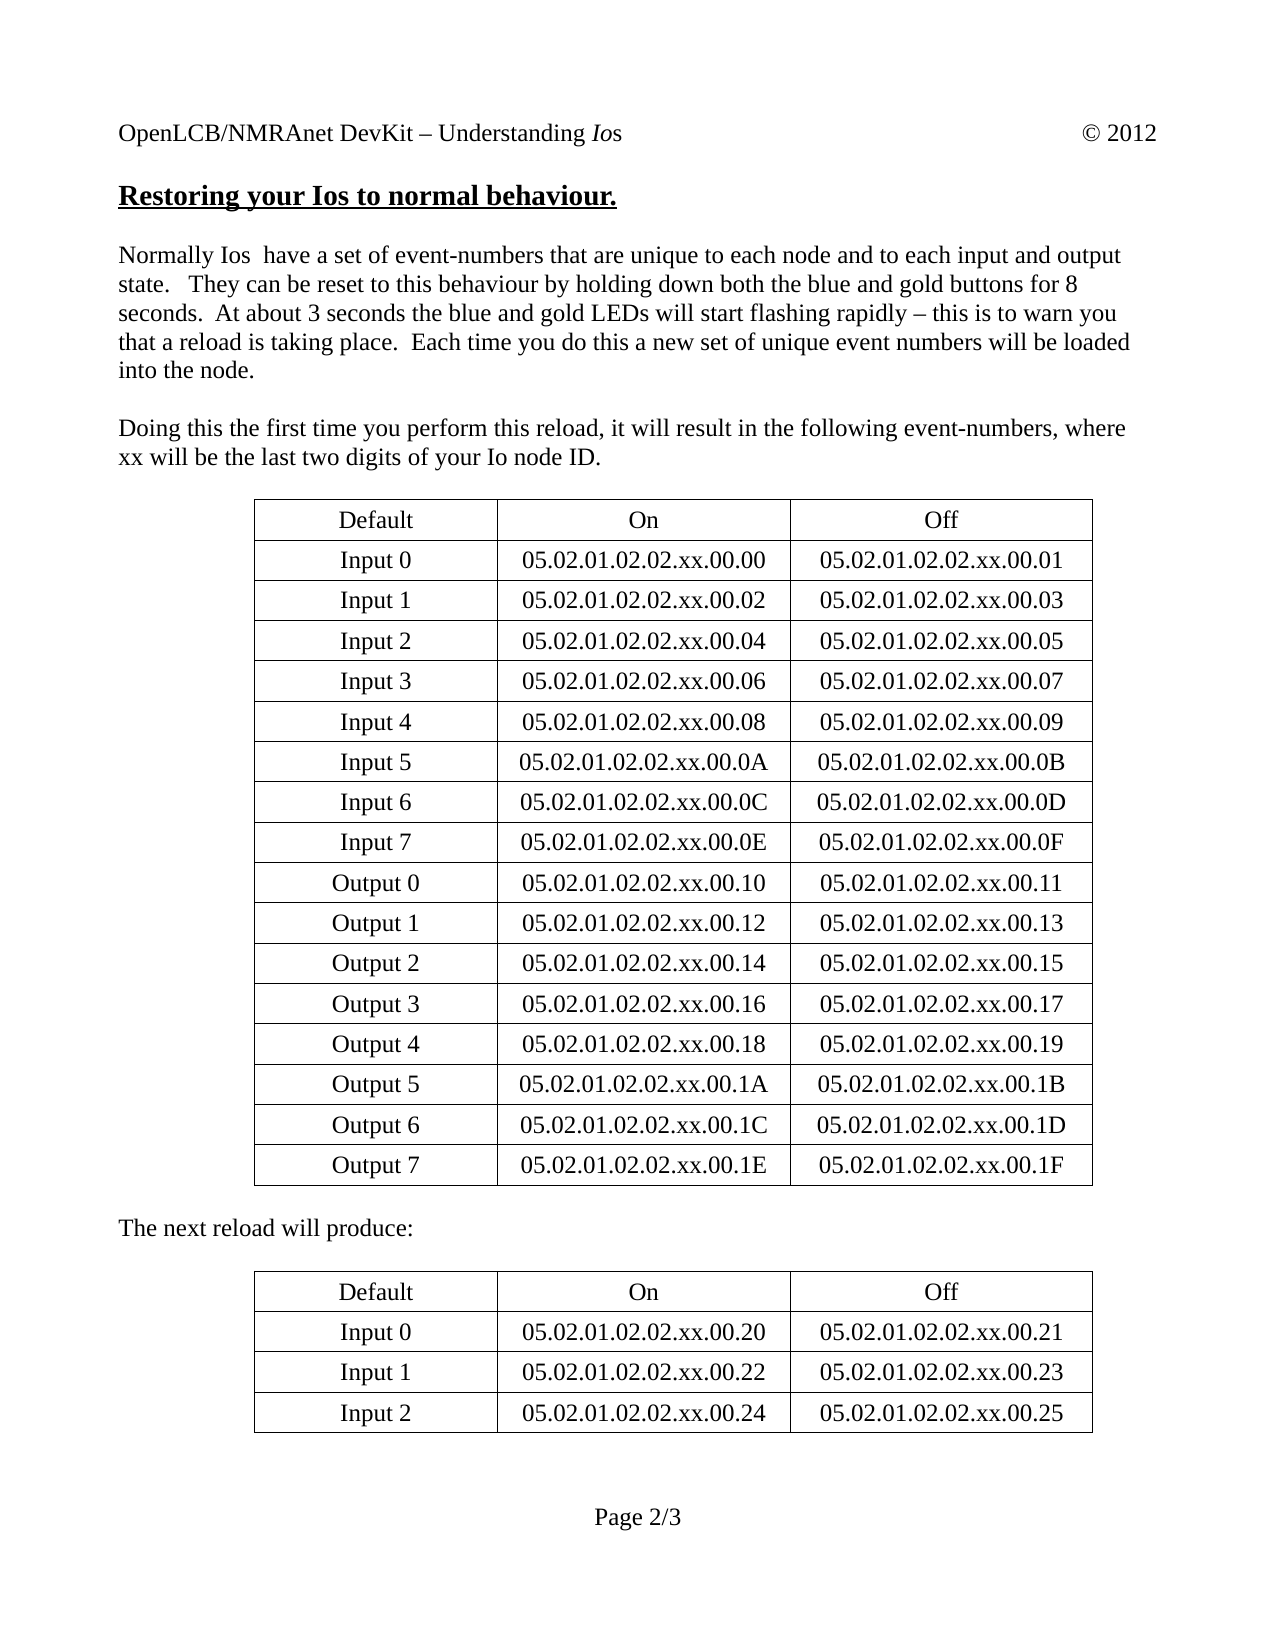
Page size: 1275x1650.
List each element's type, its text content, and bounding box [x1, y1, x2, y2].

table_header Off [791, 1272, 1092, 1311]
table_cell Input 1 [255, 1352, 497, 1392]
table_cell 05.02.01.02.02.xx.00.0A [498, 742, 790, 781]
table_cell 05.02.01.02.02.xx.00.23 [791, 1352, 1092, 1392]
table_cell 05.02.01.02.02.xx.00.0B [791, 742, 1092, 781]
table_cell Input 0 [255, 1312, 497, 1351]
table_cell Input 6 [255, 782, 497, 822]
table_cell Input 1 [255, 581, 497, 620]
table_cell 05.02.01.02.02.xx.00.03 [791, 581, 1092, 620]
table_cell 05.02.01.02.02.xx.00.20 [498, 1312, 790, 1351]
table_header On [498, 1272, 790, 1311]
table_cell 05.02.01.02.02.xx.00.04 [498, 621, 790, 660]
table_cell 05.02.01.02.02.xx.00.25 [791, 1393, 1092, 1432]
table_cell 05.02.01.02.02.xx.00.18 [498, 1024, 790, 1063]
table_cell 05.02.01.02.02.xx.00.1D [791, 1105, 1092, 1144]
table_header Default [255, 500, 497, 539]
table_cell 05.02.01.02.02.xx.00.1A [498, 1065, 790, 1104]
table_cell 05.02.01.02.02.xx.00.06 [498, 661, 790, 701]
table_cell Output 7 [255, 1145, 497, 1184]
table_cell 05.02.01.02.02.xx.00.21 [791, 1312, 1092, 1351]
table_cell Output 3 [255, 984, 497, 1023]
table_cell 05.02.01.02.02.xx.00.22 [498, 1352, 790, 1392]
table_cell 05.02.01.02.02.xx.00.24 [498, 1393, 790, 1432]
table_cell 05.02.01.02.02.xx.00.17 [791, 984, 1092, 1023]
table_cell 05.02.01.02.02.xx.00.14 [498, 944, 790, 983]
text Restoring your Ios to normal behaviour. [118, 178, 1157, 212]
table_cell Output 2 [255, 944, 497, 983]
table_cell Input 2 [255, 621, 497, 660]
table_cell 05.02.01.02.02.xx.00.00 [498, 541, 790, 580]
table_cell 05.02.01.02.02.xx.00.07 [791, 661, 1092, 701]
table_cell Input 0 [255, 541, 497, 580]
table_header Off [791, 500, 1092, 539]
table_cell 05.02.01.02.02.xx.00.0E [498, 823, 790, 862]
table_cell 05.02.01.02.02.xx.00.0D [791, 782, 1092, 822]
table_cell 05.02.01.02.02.xx.00.13 [791, 903, 1092, 943]
table_cell Input 4 [255, 702, 497, 741]
table_cell Input 7 [255, 823, 497, 862]
table_cell 05.02.01.02.02.xx.00.16 [498, 984, 790, 1023]
table_cell 05.02.01.02.02.xx.00.19 [791, 1024, 1092, 1063]
table_cell 05.02.01.02.02.xx.00.1E [498, 1145, 790, 1184]
table_cell Output 1 [255, 903, 497, 943]
table_cell 05.02.01.02.02.xx.00.08 [498, 702, 790, 741]
table_cell 05.02.01.02.02.xx.00.15 [791, 944, 1092, 983]
table_cell Input 5 [255, 742, 497, 781]
table_cell Output 4 [255, 1024, 497, 1063]
table_cell 05.02.01.02.02.xx.00.1F [791, 1145, 1092, 1184]
table_cell Output 0 [255, 863, 497, 902]
table_cell 05.02.01.02.02.xx.00.0C [498, 782, 790, 822]
table_cell 05.02.01.02.02.xx.00.1C [498, 1105, 790, 1144]
table_cell 05.02.01.02.02.xx.00.0F [791, 823, 1092, 862]
text The next reload will produce: [118, 1213, 1157, 1242]
table_header Default [255, 1272, 497, 1311]
table_cell 05.02.01.02.02.xx.00.11 [791, 863, 1092, 902]
table_cell Output 5 [255, 1065, 497, 1104]
table_cell Input 3 [255, 661, 497, 701]
text Doing this the first time you perform this reload, it will result in the following event-numbers, where xx will be the last two digits of your Io node ID. [118, 413, 1157, 470]
text Normally Ios have a set of event-numbers that are unique to each node and to each input and output state. They can be reset to this behaviour by holding down both the blue and gold buttons for 8 seconds. At about 3 seconds the blue and gold LEDs will start flashing rapidly – this is to warn you that a reload is taking place. Each time you do this a new set of unique event numbers will be loaded into the node. [118, 240, 1157, 384]
table_header On [498, 500, 790, 539]
table_cell 05.02.01.02.02.xx.00.12 [498, 903, 790, 943]
table_cell 05.02.01.02.02.xx.00.1B [791, 1065, 1092, 1104]
table_cell Output 6 [255, 1105, 497, 1144]
table_cell 05.02.01.02.02.xx.00.09 [791, 702, 1092, 741]
table_cell 05.02.01.02.02.xx.00.02 [498, 581, 790, 620]
table_cell Input 2 [255, 1393, 497, 1432]
table_cell 05.02.01.02.02.xx.00.10 [498, 863, 790, 902]
table_cell 05.02.01.02.02.xx.00.01 [791, 541, 1092, 580]
table_cell 05.02.01.02.02.xx.00.05 [791, 621, 1092, 660]
